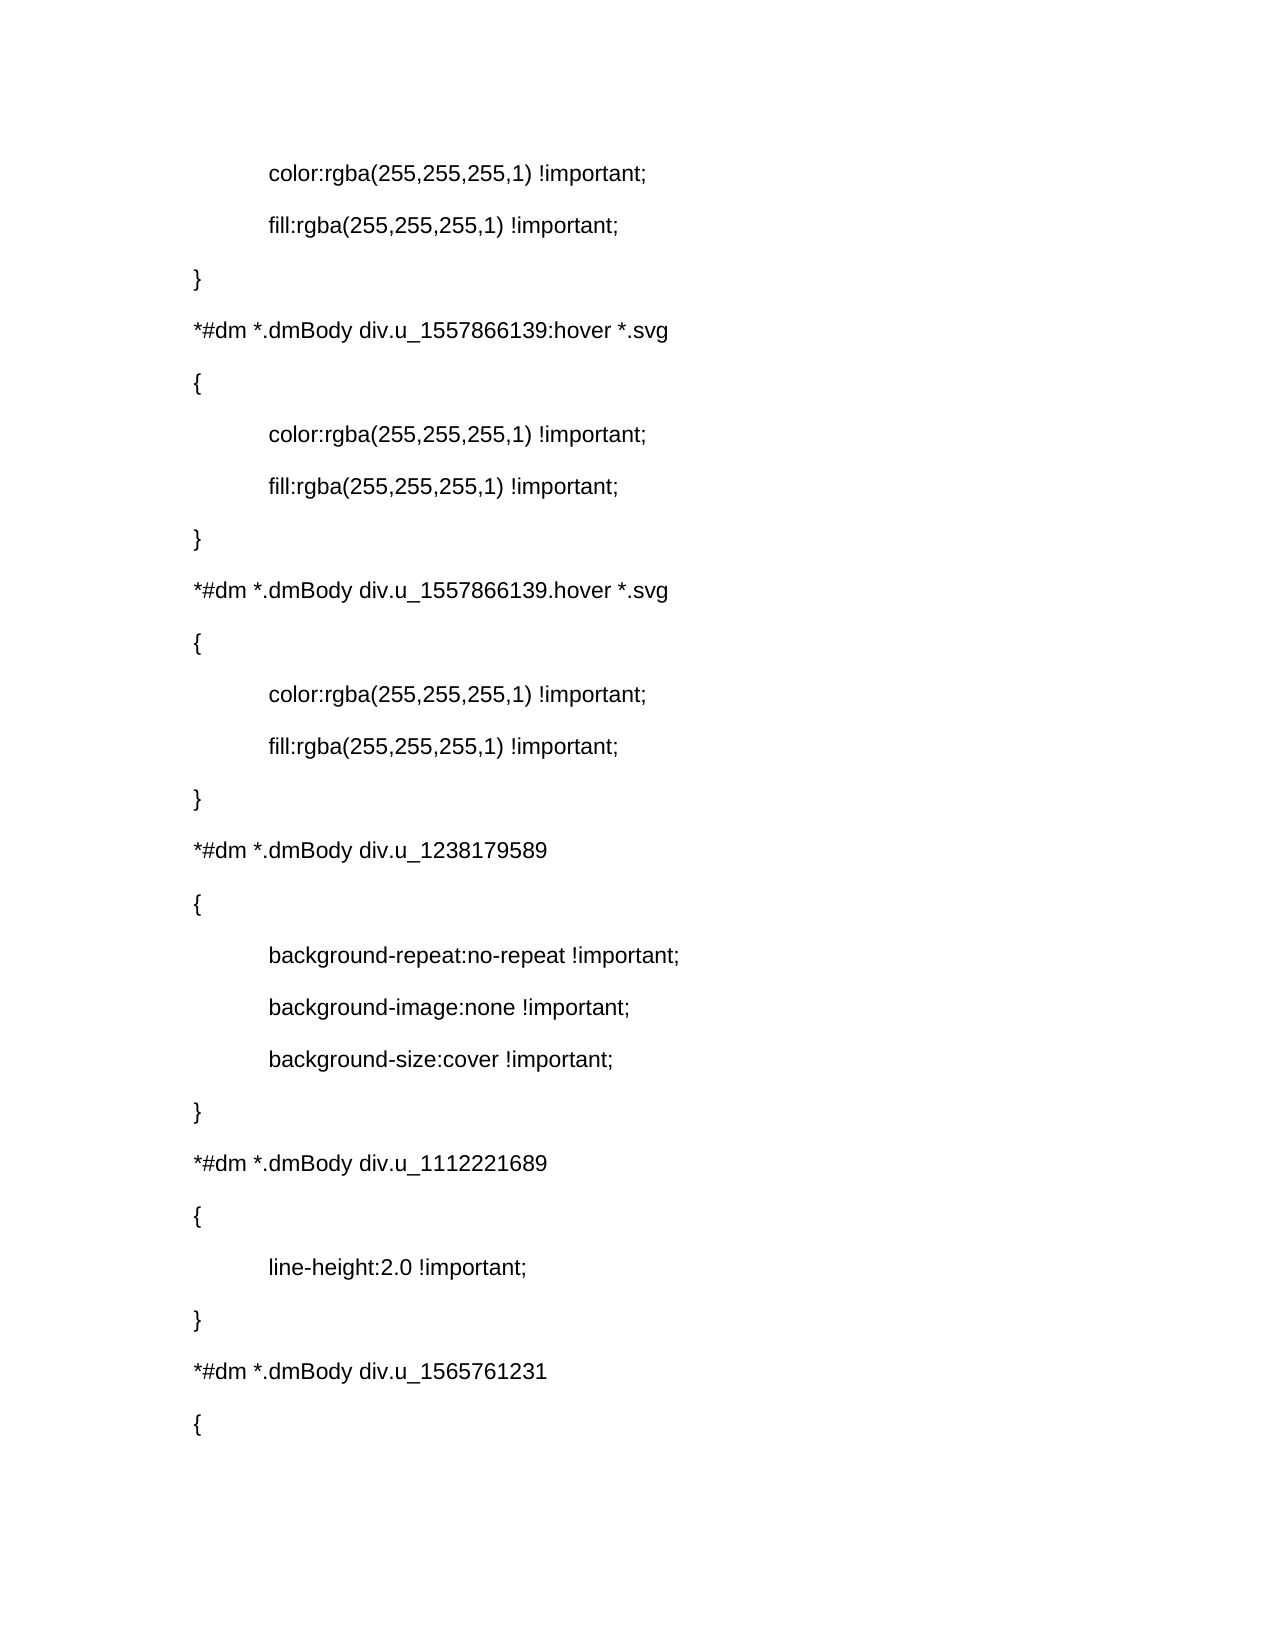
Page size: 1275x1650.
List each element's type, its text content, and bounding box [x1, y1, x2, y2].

table_cell [150, 254, 183, 306]
table_cell [150, 306, 183, 358]
table_cell background-image:none !important; [183, 983, 1125, 1035]
table_cell *#dm *.dmBody div.u_1565761231 [183, 1348, 1125, 1400]
table_cell [150, 983, 183, 1035]
table_cell [150, 1088, 183, 1139]
table_cell *#dm *.dmBody div.u_1557866139:hover *.svg [183, 306, 1125, 358]
table_cell [150, 775, 183, 827]
table_cell { [183, 619, 1125, 671]
table_cell [150, 1140, 183, 1192]
table_cell color:rgba(255,255,255,1) !important; [183, 671, 1125, 723]
table_cell *#dm *.dmBody div.u_1238179589 [183, 827, 1125, 879]
table_cell [150, 410, 183, 462]
table_cell fill:rgba(255,255,255,1) !important; [183, 463, 1125, 514]
table_cell { [183, 879, 1125, 931]
table_cell [150, 202, 183, 254]
table_cell [150, 619, 183, 671]
table_cell [150, 671, 183, 723]
table_cell *#dm *.dmBody div.u_1557866139.hover *.svg [183, 567, 1125, 619]
table_cell } [183, 1296, 1125, 1348]
table_cell } [183, 775, 1125, 827]
table_cell [150, 463, 183, 514]
table_cell { [183, 1192, 1125, 1244]
table_cell color:rgba(255,255,255,1) !important; [183, 410, 1125, 462]
table_cell fill:rgba(255,255,255,1) !important; [183, 202, 1125, 254]
table_cell background-size:cover !important; [183, 1035, 1125, 1087]
table_cell background-repeat:no-repeat !important; [183, 931, 1125, 983]
table_cell *#dm *.dmBody div.u_1112221689 [183, 1140, 1125, 1192]
table_cell [150, 358, 183, 410]
table_cell line-height:2.0 !important; [183, 1244, 1125, 1296]
table_cell [150, 1348, 183, 1400]
table_cell [150, 723, 183, 775]
table_cell fill:rgba(255,255,255,1) !important; [183, 723, 1125, 775]
table_cell [150, 827, 183, 879]
table_cell [150, 879, 183, 931]
table_cell } [183, 1088, 1125, 1139]
table_cell [150, 1035, 183, 1087]
table_cell } [183, 254, 1125, 306]
table_cell [150, 515, 183, 567]
table_cell [150, 1192, 183, 1244]
table_cell [150, 1244, 183, 1296]
table_cell [150, 1400, 183, 1452]
table_cell [150, 1296, 183, 1348]
table_cell [150, 150, 183, 202]
table_cell } [183, 515, 1125, 567]
table_cell [150, 931, 183, 983]
table_cell { [183, 1400, 1125, 1452]
table_cell color:rgba(255,255,255,1) !important; [183, 150, 1125, 202]
table_cell { [183, 358, 1125, 410]
table_cell [150, 567, 183, 619]
